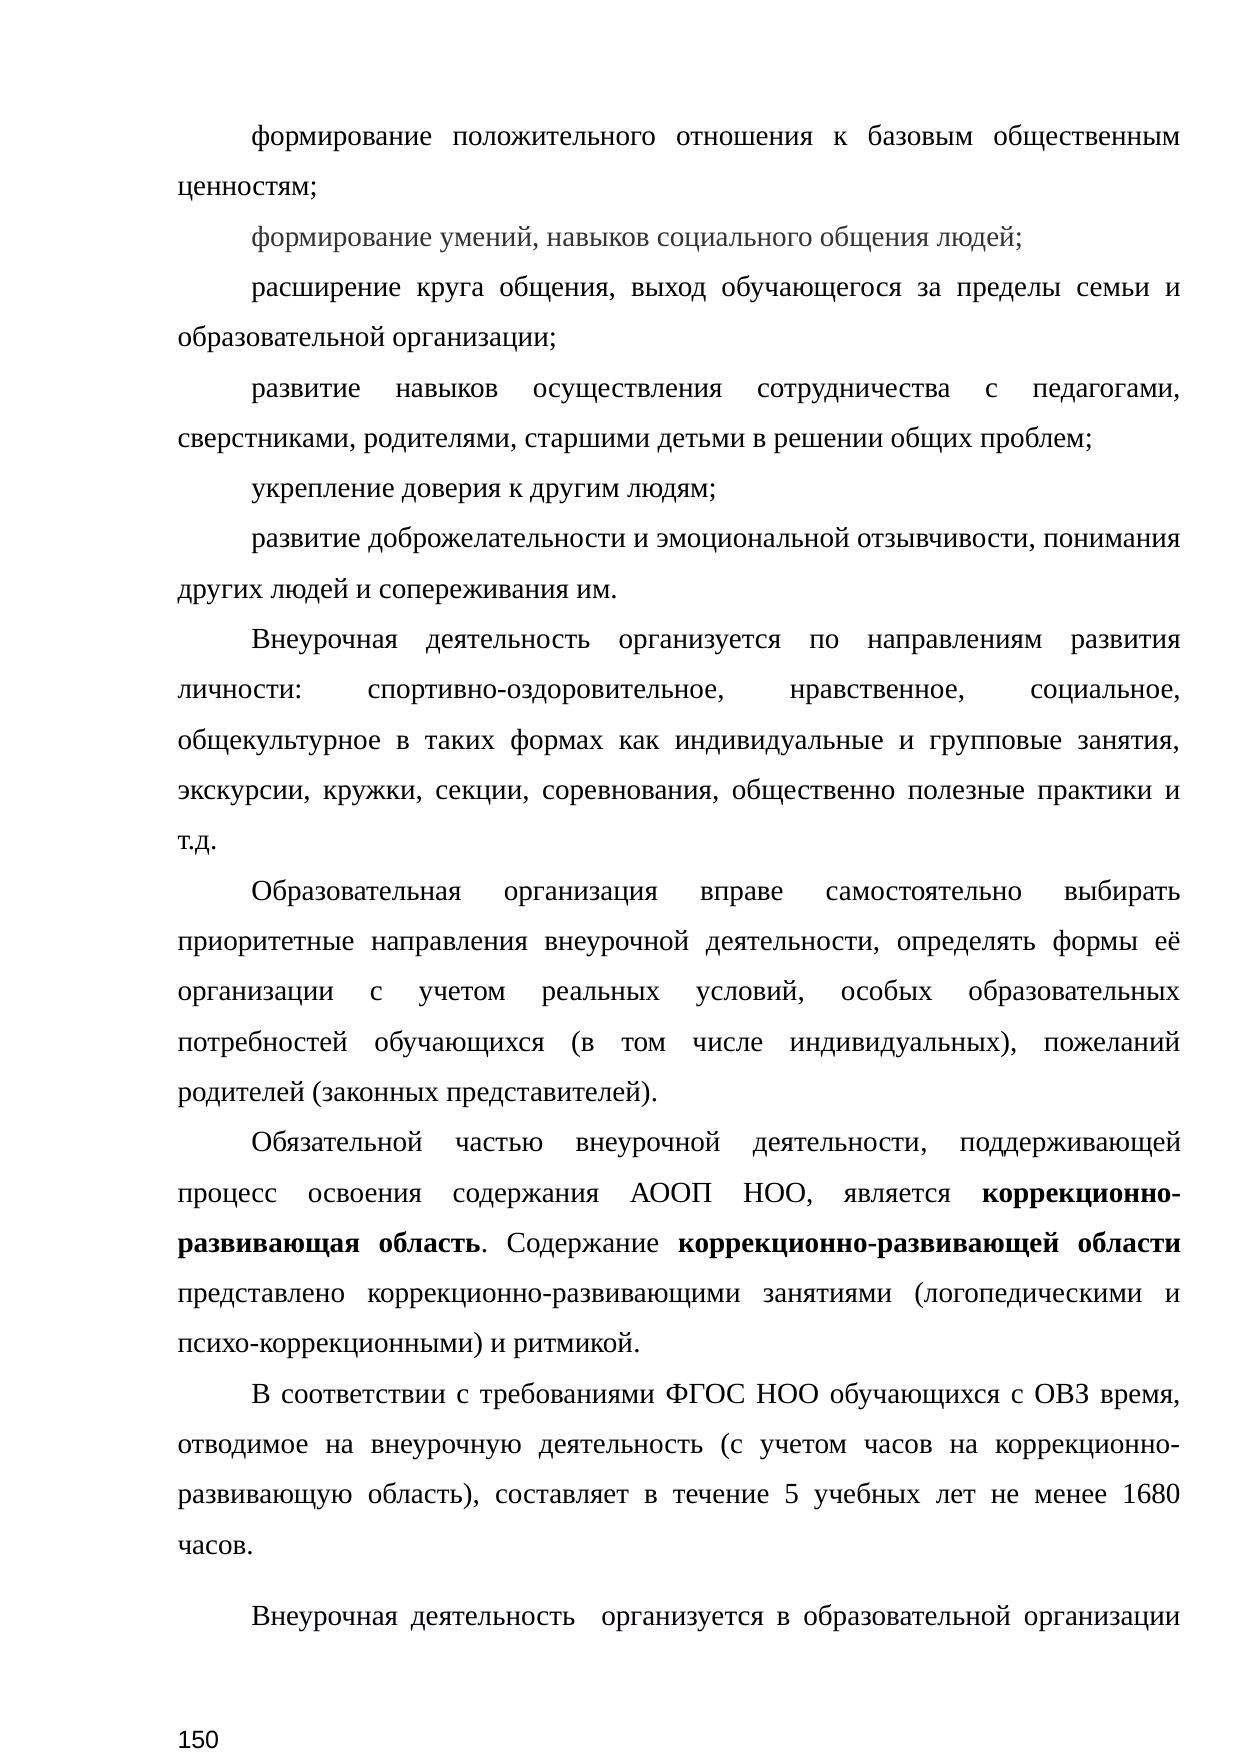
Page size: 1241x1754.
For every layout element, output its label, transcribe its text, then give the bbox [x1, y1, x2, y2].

text Внеурочная деятельность организуется в образовательной организации [177, 1598, 1181, 1632]
text Обязательной частью внеурочной деятельности, поддерживающей процесс освоения содержания АООП НОО, является коррекционно-развивающая область. Содержание коррекционно-развивающей области представлено коррекционно-развивающими занятиями (логопедическими и психо-коррекционными) и ритмикой. [177, 1124, 1181, 1359]
text развитие навыков осуществления сотрудничества с педагогами, сверстниками, родителями, старшими детьми в решении общих проблем; [177, 370, 1181, 453]
text Образовательная организация вправе самостоятельно выбирать приоритетные направления внеурочной деятельности, определять формы её организации с учетом реальных условий, особых образовательных потребностей обучающихся (в том числе индивидуальных), пожеланий родителей (законных представителей). [177, 873, 1181, 1108]
text формирование умений, навыков социального общения людей; [177, 219, 1181, 252]
text Внеурочная деятельность организуется по направлениям развития личности: спортивно-оздоровительное, нравственное, социальное, общекультурное в таких формах как индивидуальные и групповые занятия, экскурсии, кружки, секции, соревнования, общественно полезные практики и т.д. [177, 621, 1181, 856]
text укрепление доверия к другим людям; [177, 470, 1181, 504]
text развитие доброжелательности и эмоциональной отзывчивости, понимания других людей и сопереживания им. [177, 521, 1181, 604]
text расширение круга общения, выход обучающегося за пределы семьи и образовательной организации; [177, 269, 1181, 353]
text В соответствии с требованиями ФГОС НОО обучающихся с ОВЗ время, отводимое на внеурочную деятельность (с учетом часов на коррекционно-развивающую область), составляет в течение 5 учебных лет не менее 1680 часов. [177, 1376, 1181, 1560]
text формирование положительного отношения к базовым общественным ценностям; [177, 118, 1181, 202]
